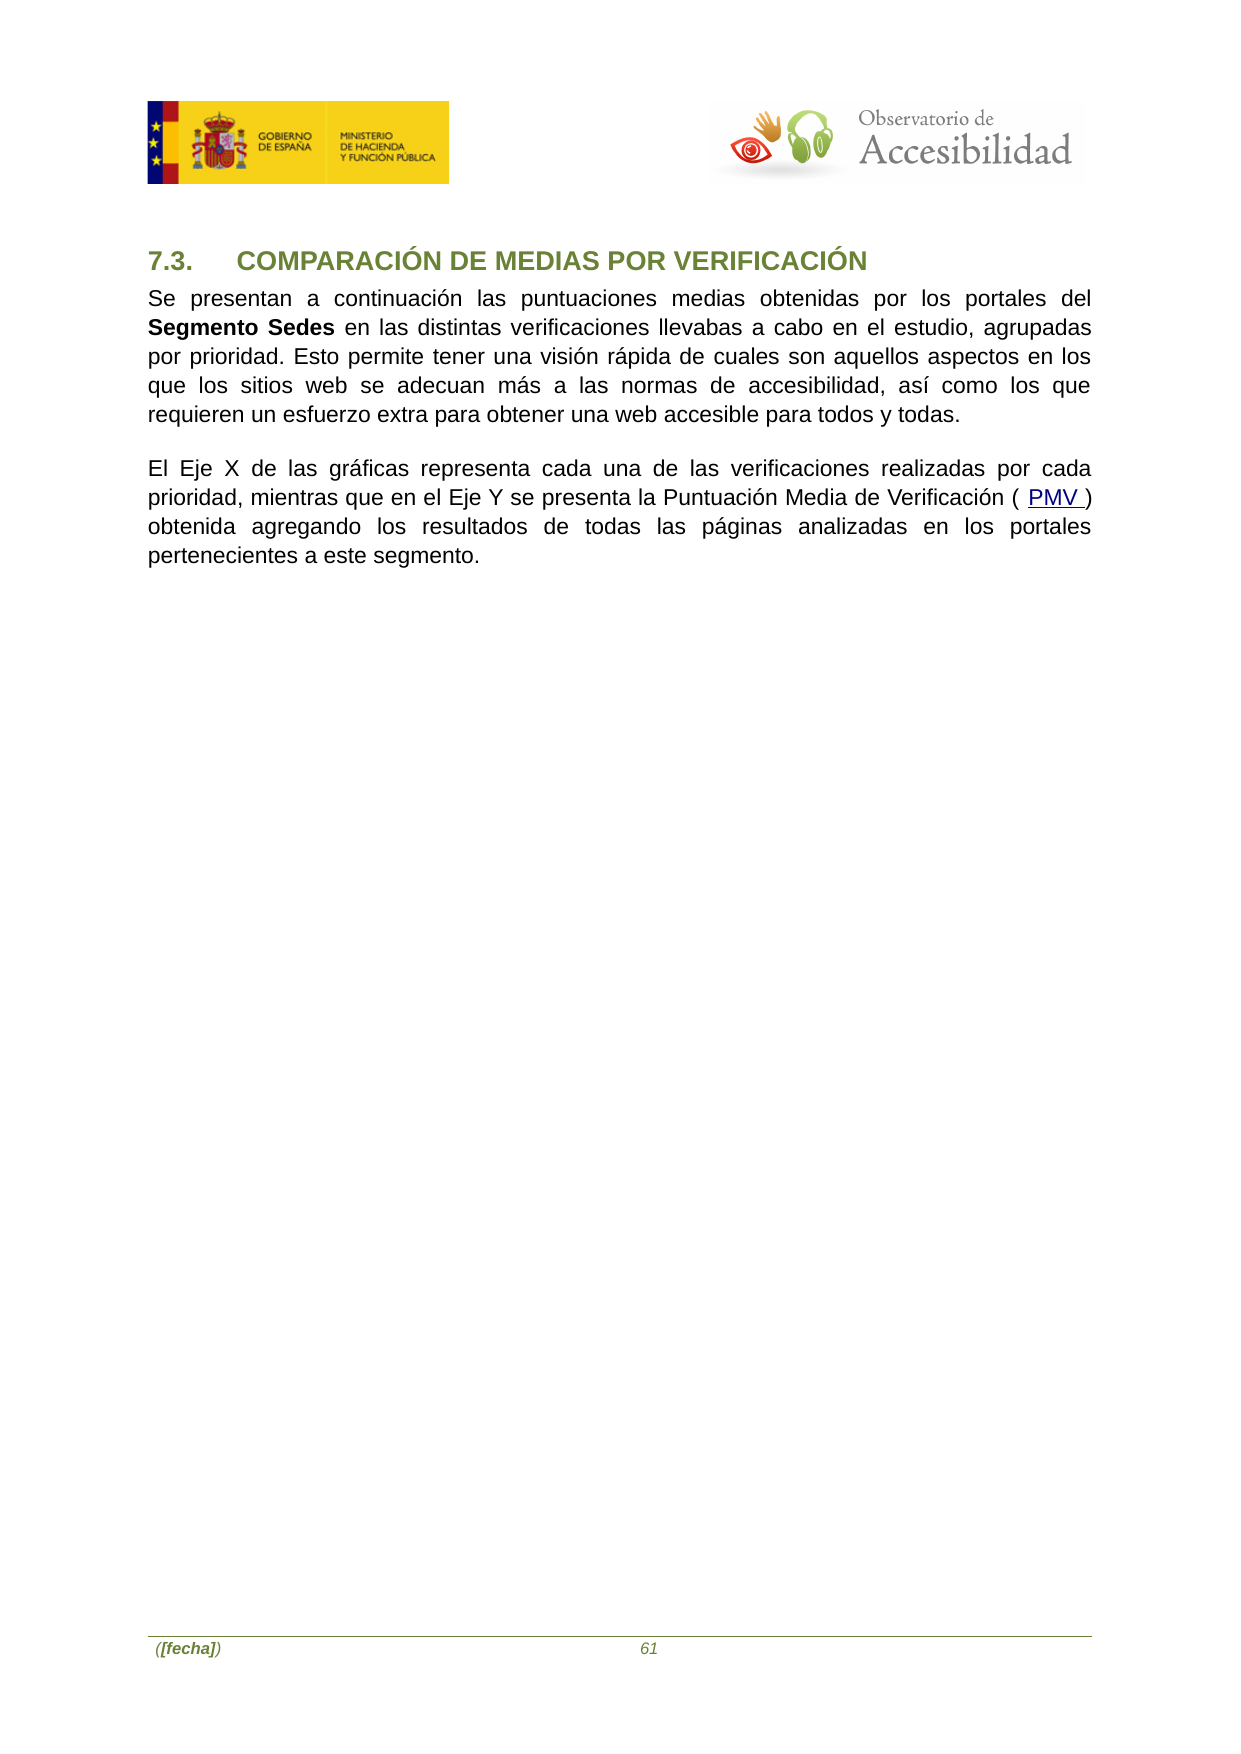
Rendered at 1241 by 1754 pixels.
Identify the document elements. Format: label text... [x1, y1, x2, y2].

text El Eje X de las gráficas representa cada una de las verificaciones realizadas por cada prioridad, mientras que en el Eje Y se presenta la Puntuación Media de Verificación ( PMV ) obtenida agregando los resultados de todas las páginas analizadas en los portales pertenecientes a este segmento. [148, 455, 1092, 568]
picture [710, 101, 1086, 184]
text Se presentan a continuación las puntuaciones medias obtenidas por los portales del Segmento Sedes en las distintas verificaciones llevabas a cabo en el estudio, agrupadas por prioridad. Esto permite tener una visión rápida de cuales son aquellos aspectos en los que los sitios web se adecuan más a las normas de accesibilidad, así como los que requieren un esfuerzo extra para obtener una web accesible para todos y todas. [148, 285, 1092, 427]
picture [147, 101, 450, 184]
subtitle Comparación de medias por verificación [148, 245, 1092, 276]
